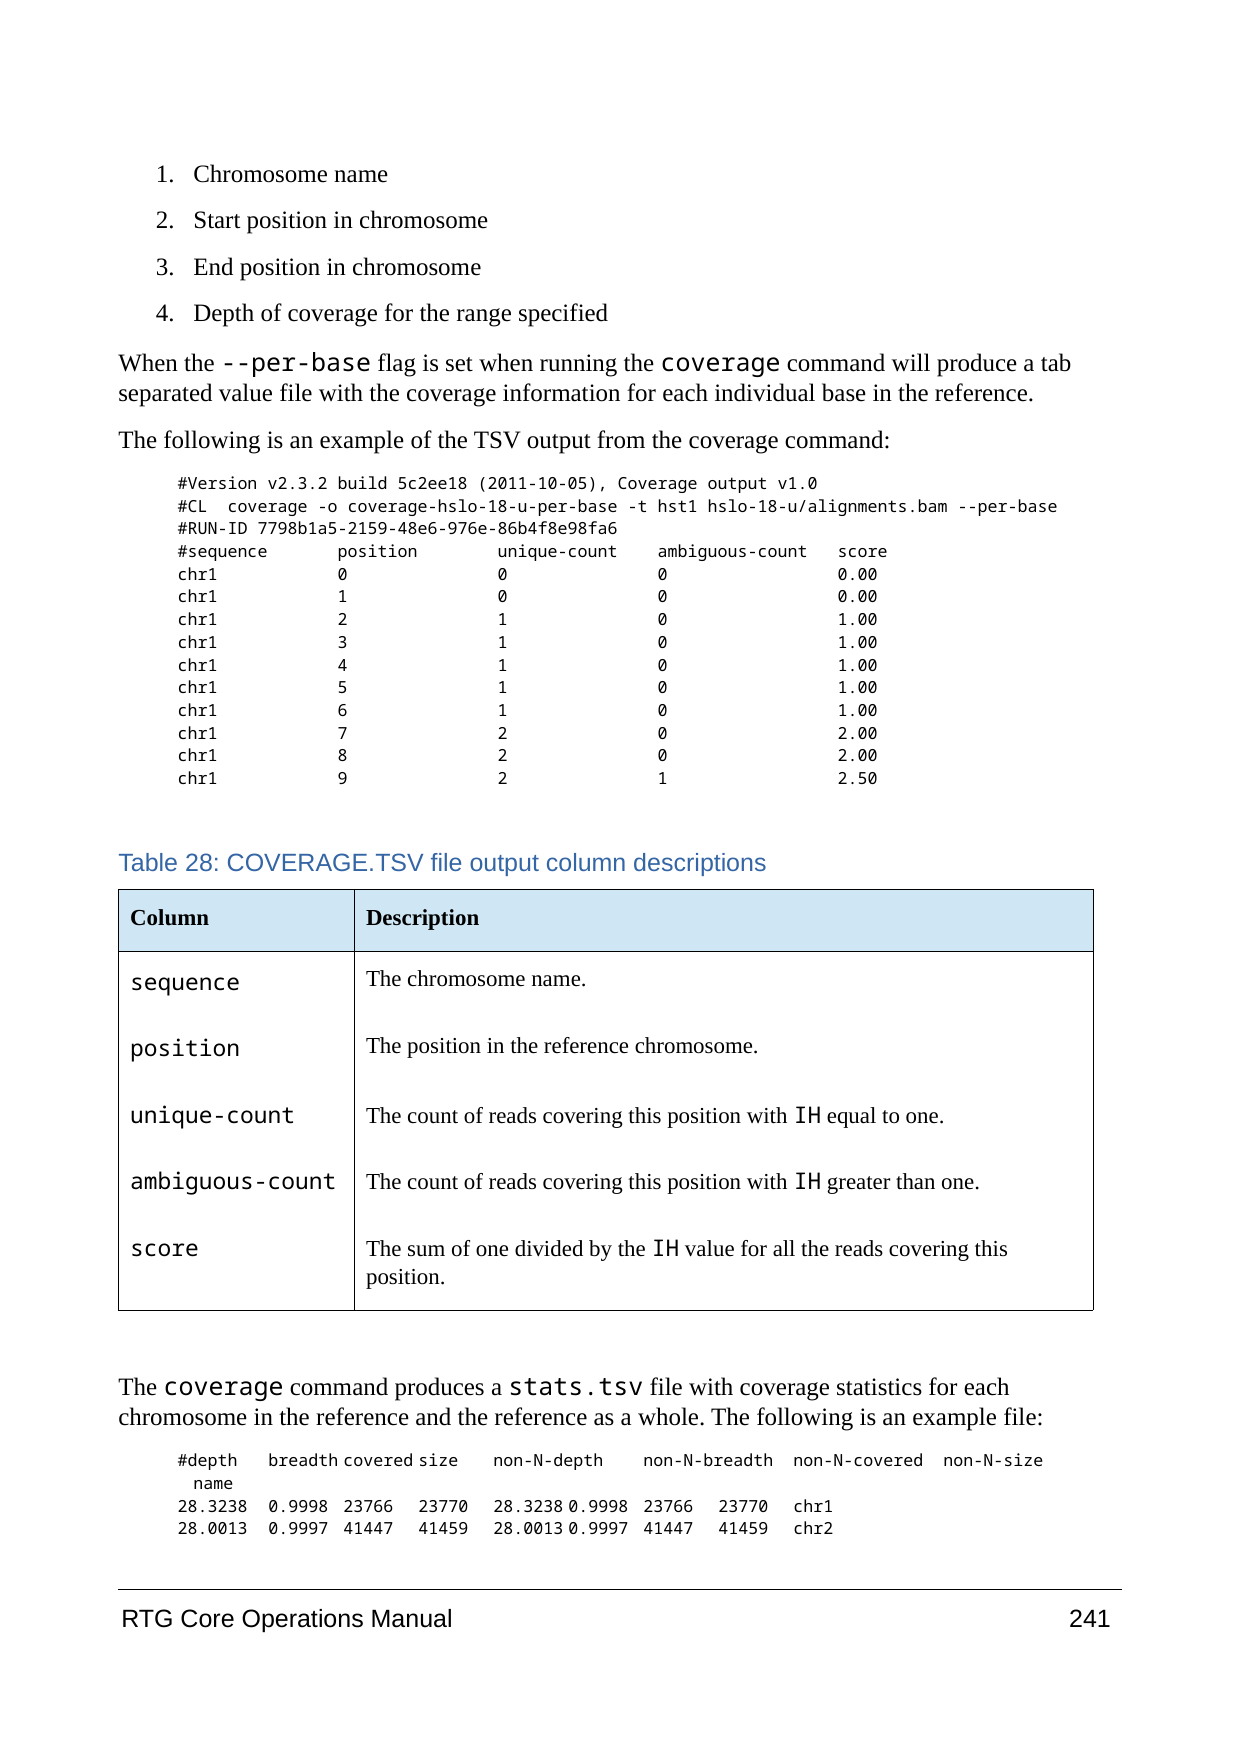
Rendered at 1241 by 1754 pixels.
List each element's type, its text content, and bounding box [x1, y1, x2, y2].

text chr1 7 2 0 2.00 [177, 721, 1122, 744]
text chr1 5 1 0 1.00 [177, 676, 1122, 698]
text chr1 9 2 1 2.50 [177, 767, 1122, 789]
text #CL coverage -o coverage-hslo-18-u-per-base -t hst1 hslo-18-u/alignments.bam --per-base [177, 494, 1122, 517]
text chr1 1 0 0 0.00 [177, 585, 1122, 608]
text #depth breadth covered size non-N-depth non-N-breadth non-N-covered non-N-size name [177, 1449, 1122, 1494]
text chr1 0 0 0 0.00 [177, 562, 1122, 585]
text chr1 6 1 0 1.00 [177, 698, 1122, 721]
table_cell The position in the reference chromosome. [355, 1017, 1093, 1084]
text When the --per-base flag is set when running the coverage command will produce a tab separated value file with the coverage information for each individual base in the reference. [118, 344, 1122, 407]
list End position in chromosome [156, 252, 1122, 280]
text 28.3238 0.9998 23766 23770 28.3238 0.9998 23766 23770 chr1 [177, 1494, 1122, 1517]
list Depth of coverage for the range specified [156, 298, 1122, 327]
table_cell sequence [119, 952, 354, 1017]
table_cell The count of reads covering this position with IH equal to one. [355, 1084, 1093, 1150]
text chr1 4 1 0 1.00 [177, 653, 1122, 676]
table_header Description [355, 890, 1093, 951]
table_cell ambiguous-count [119, 1150, 354, 1217]
list Chromosome name [156, 159, 1122, 187]
text #RUN-ID 7798b1a5-2159-48e6-976e-86b4f8e98fa6 [177, 517, 1122, 539]
table_cell position [119, 1017, 354, 1084]
text #Version v2.3.2 build 5c2ee18 (2011-10-05), Coverage output v1.0 [177, 471, 1122, 494]
text Table 28: COVERAGE.TSV file output column descriptions [118, 848, 1122, 876]
list Start position in chromosome [156, 205, 1122, 234]
table_cell The sum of one divided by the IH value for all the reads covering this position. [355, 1217, 1093, 1310]
table_header Column [119, 890, 354, 951]
text The following is an example of the TSV output from the coverage command: [118, 425, 1122, 454]
table_cell The chromosome name. [355, 952, 1093, 1017]
text #sequence position unique-count ambiguous-count score [177, 539, 1122, 562]
text chr1 3 1 0 1.00 [177, 630, 1122, 653]
table_cell score [119, 1217, 354, 1310]
table_cell unique-count [119, 1084, 354, 1150]
text The coverage command produces a stats.tsv file with coverage statistics for each chromosome in the reference and the reference as a whole. The following is an example file: [118, 1368, 1122, 1431]
text 28.0013 0.9997 41447 41459 28.0013 0.9997 41447 41459 chr2 [177, 1517, 1122, 1539]
table_cell The count of reads covering this position with IH greater than one. [355, 1150, 1093, 1217]
text chr1 2 1 0 1.00 [177, 608, 1122, 630]
text chr1 8 2 0 2.00 [177, 744, 1122, 767]
